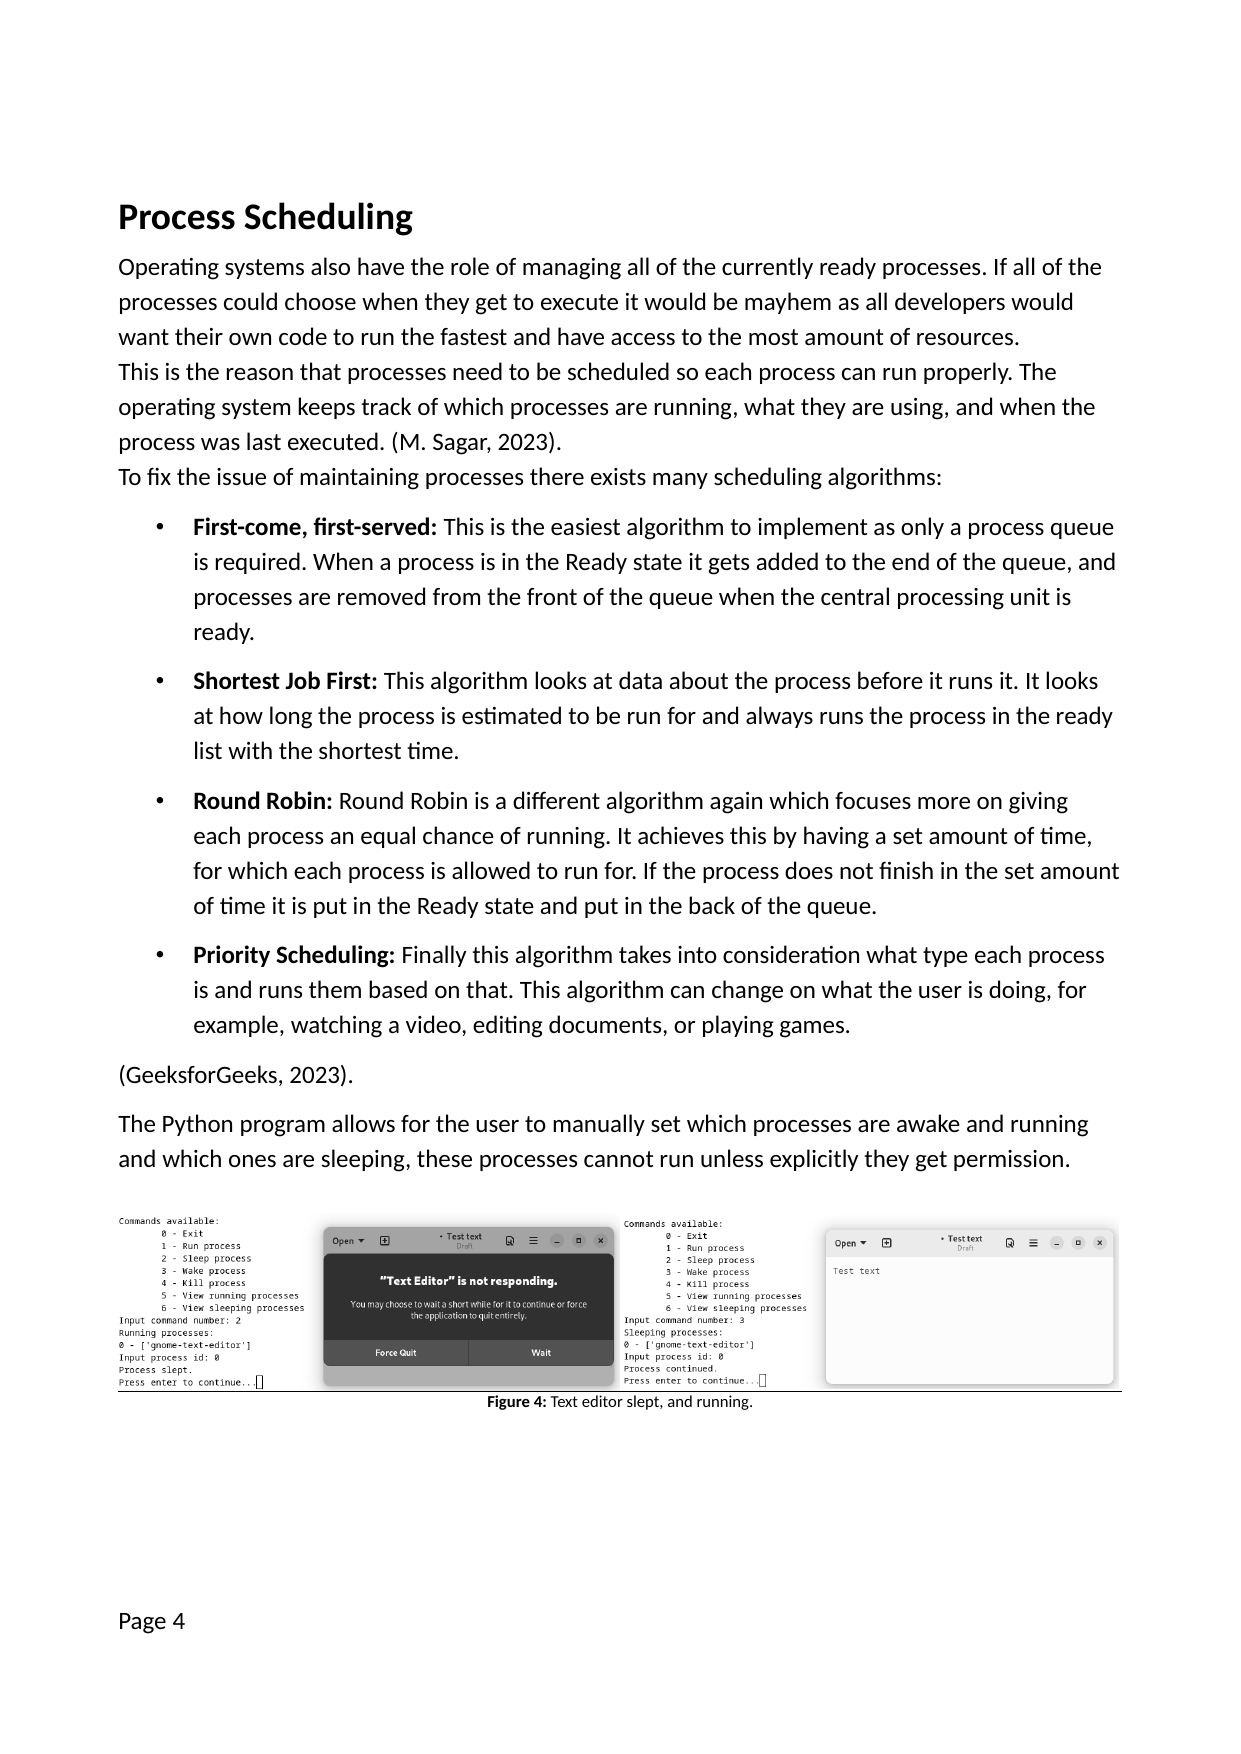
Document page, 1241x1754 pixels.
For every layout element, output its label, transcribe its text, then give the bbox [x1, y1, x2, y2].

text Figure 4: Text editor slept, and running. [118, 1392, 1122, 1411]
picture [118, 1212, 621, 1391]
text The Python program allows for the user to manually set which processes are awake and running and which ones are sleeping, these processes cannot run unless explicitly they get permission. [118, 1108, 1122, 1174]
list Round Robin: Round Robin is a different algorithm again which focuses more on giving each process an equal chance of running. It achieves this by having a set amount of time, for which each process is allowed to run for. If the process does not finish in the set amount of time it is put in the Ready state and put in the back of the queue. [156, 785, 1122, 920]
list Shortest Job First: This algorithm looks at data about the process before it runs it. It looks at how long the process is estimated to be run for and always runs the process in the ready list with the shortest time. [156, 665, 1122, 766]
subtitle Process Scheduling [118, 193, 1122, 238]
text (GeeksforGeeks, 2023). [118, 1059, 1122, 1089]
list First-come, first-served: This is the easiest algorithm to implement as only a process queue is required. When a process is in the Ready state it gets added to the end of the queue, and processes are removed from the front of the queue when the central processing unit is ready. [156, 511, 1122, 646]
list Priority Scheduling: Finally this algorithm takes into consideration what type each process is and runs them based on that. This algorithm can change on what the user is doing, for example, watching a video, editing documents, or playing games. [156, 939, 1122, 1040]
picture [623, 1215, 1120, 1389]
text [620, 1213, 1122, 1391]
text Operating systems also have the role of managing all of the currently ready processes. If all of the processes could choose when they get to execute it would be mayhem as all developers would want their own code to run the fastest and have access to the most amount of resources. This is the reason that processes need to be scheduled so each process can run properly. The operating system keeps track of which processes are running, what they are using, and when the process was last executed. (M. Sagar, 2023). To fix the issue of maintaining processes there exists many scheduling algorithms: [118, 251, 1122, 492]
